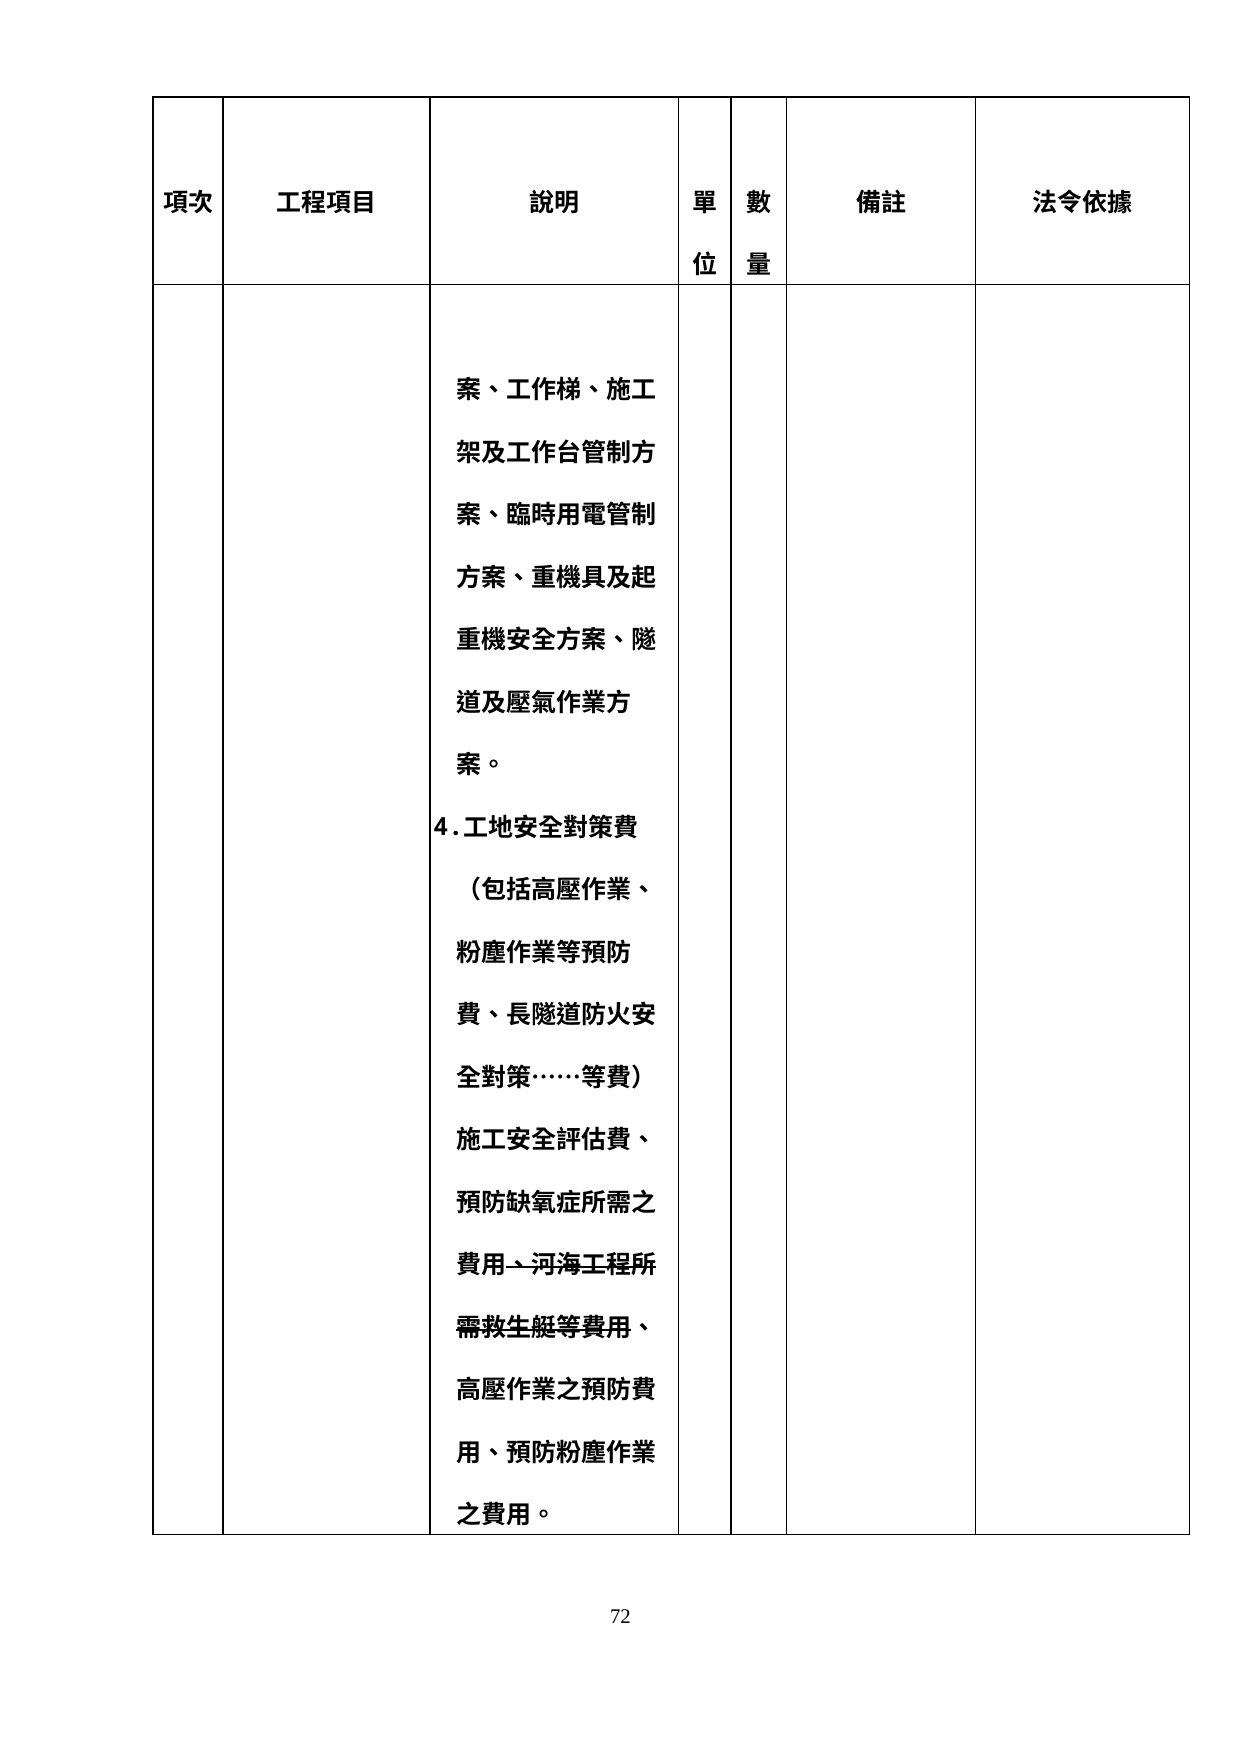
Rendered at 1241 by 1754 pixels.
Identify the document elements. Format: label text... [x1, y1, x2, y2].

table_cell [732, 285, 786, 1534]
table_header 數量 [732, 98, 786, 284]
table_header 說明 [431, 98, 678, 284]
table_header 單位 [679, 98, 730, 284]
table_cell [976, 285, 1189, 1534]
table_cell [787, 285, 975, 1534]
table_header 工程項目 [224, 98, 429, 284]
table_header 備註 [787, 98, 975, 284]
table_cell 案、工作梯、施工架及工作台管制方案、臨時用電管制方案、重機具及起重機安全方案、隧道及壓氣作業方案。 4.工地安全對策費（包括高壓作業、粉塵作業等預防費、長隧道防火安全對策……等費）施工安全評估費、預防缺氧症所需之費用、河海工程所需救生艇等費用、高壓作業之預防費用、預防粉塵作業之費用。 [431, 285, 678, 1534]
table_header 項次 [154, 98, 222, 284]
table_cell [224, 285, 429, 1534]
table_cell [679, 285, 730, 1534]
table_cell [154, 285, 222, 1534]
table_header 法令依據 [976, 98, 1189, 284]
